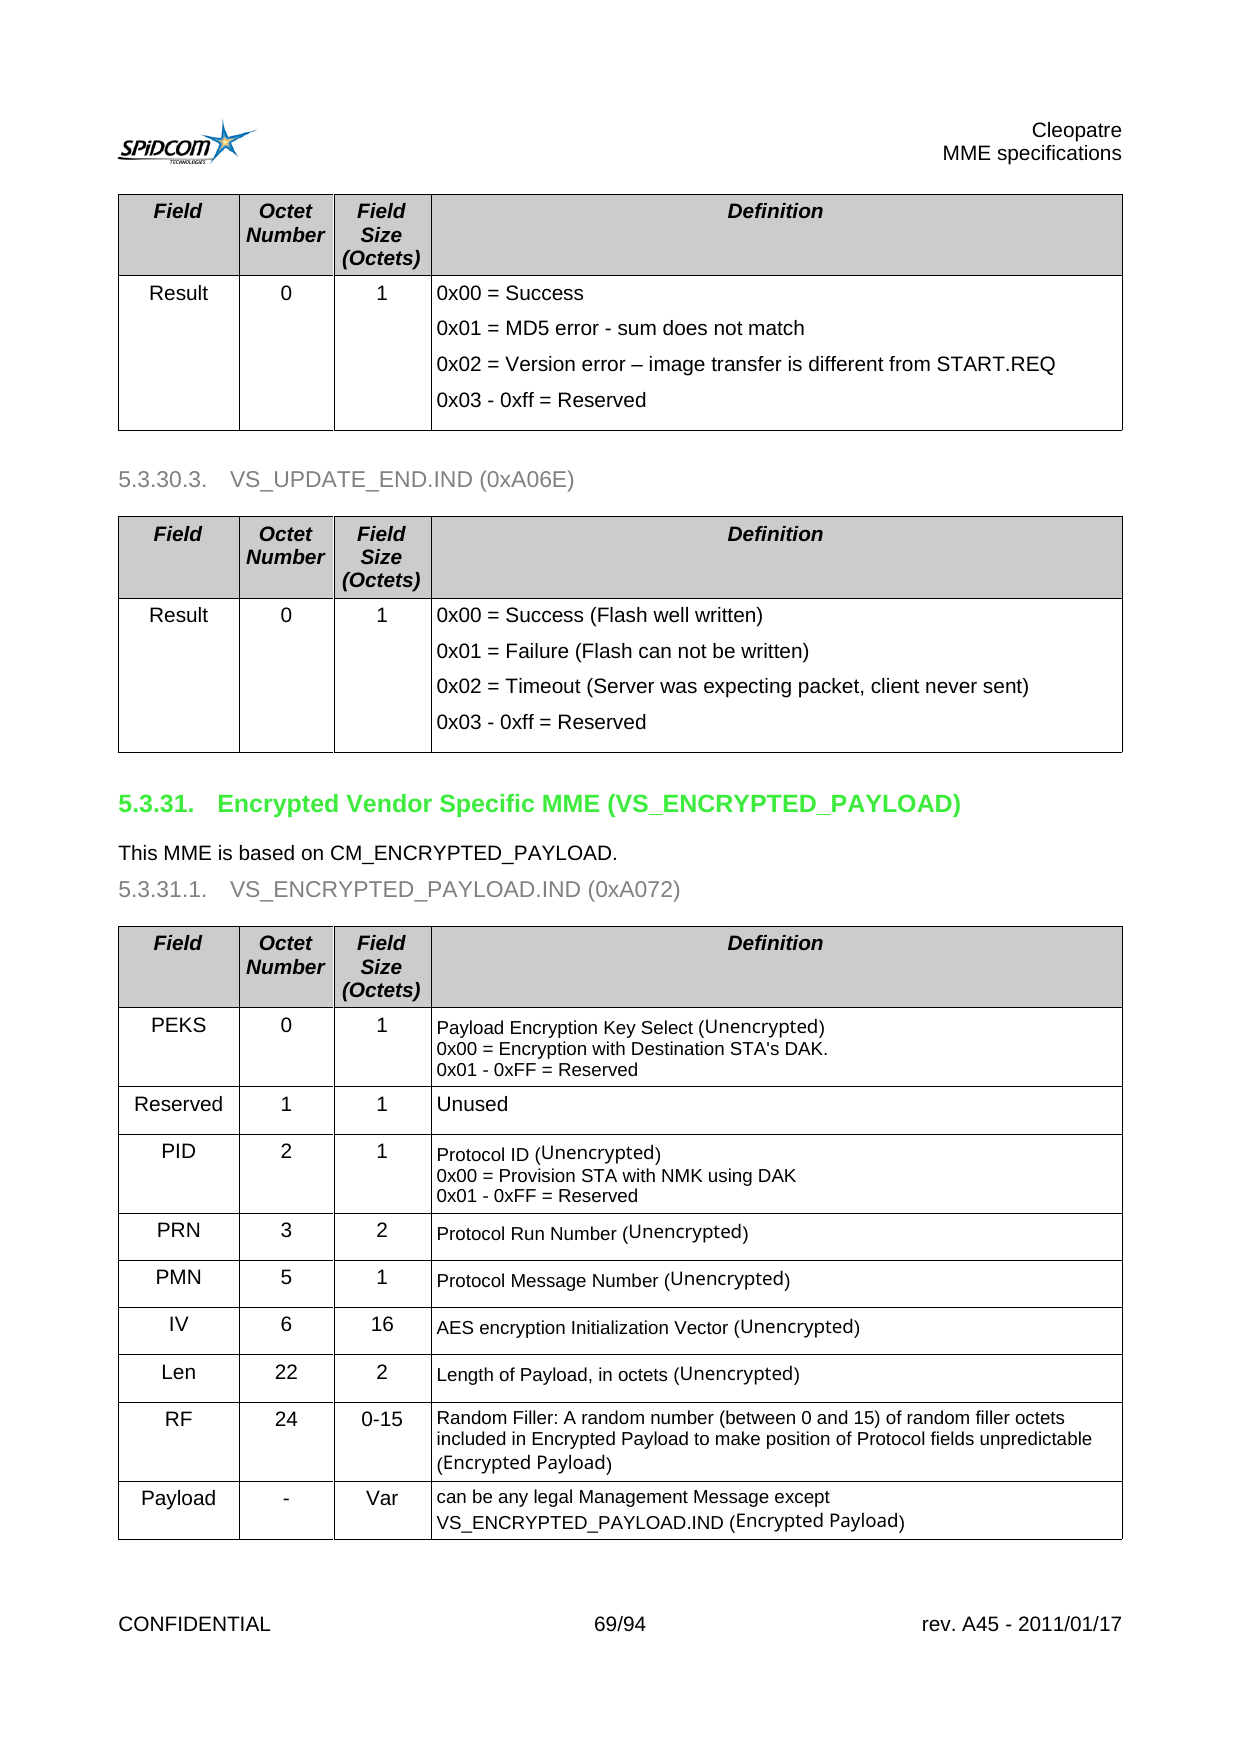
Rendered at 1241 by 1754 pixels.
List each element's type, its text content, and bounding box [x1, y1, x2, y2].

table_cell Var [335, 1482, 431, 1539]
table_cell 0 [240, 599, 333, 752]
table_cell 1 [335, 1261, 431, 1307]
table_cell 1 [335, 599, 431, 752]
table_cell Random Filler: A random number (between 0 and 15) of random filler octets included in Encrypted Payload to make position of Protocol fields unpredictable (Encrypted Payload) [432, 1403, 1122, 1481]
table_cell - [240, 1482, 333, 1539]
table_cell PEKS [119, 1008, 239, 1086]
table_header Field [119, 517, 239, 598]
table_cell Payload Encryption Key Select (Unencrypted) 0x00 = Encryption with Destination STA's DAK. 0x01 - 0xFF = Reserved [432, 1008, 1122, 1086]
table_cell Len [119, 1355, 239, 1402]
table_cell PMN [119, 1261, 239, 1307]
table_cell Length of Payload, in octets (Unencrypted) [432, 1355, 1122, 1402]
table_cell Protocol ID (Unencrypted) 0x00 = Provision STA with NMK using DAK 0x01 - 0xFF = Reserved [432, 1135, 1122, 1213]
table_cell AES encryption Initialization Vector (Unencrypted) [432, 1308, 1122, 1354]
table_cell 2 [335, 1214, 431, 1260]
table_header Field [119, 195, 239, 275]
table_cell 6 [240, 1308, 333, 1354]
table_cell 16 [335, 1308, 431, 1354]
table_cell 0x00 = Success 0x01 = MD5 error - sum does not match 0x02 = Version error – image transfer is different from START.REQ 0x03 - 0xff = Reserved [432, 276, 1122, 430]
table_cell 0x00 = Success (Flash well written) 0x01 = Failure (Flash can not be written) 0x02 = Timeout (Server was expecting packet, client never sent) 0x03 - 0xff = Reserved [432, 599, 1122, 752]
table_cell 2 [240, 1135, 333, 1213]
table_cell 3 [240, 1214, 333, 1260]
table_cell 0 [240, 276, 333, 430]
table_cell 0 [240, 1008, 333, 1086]
table_cell 1 [335, 1087, 431, 1134]
table_header Definition [432, 195, 1122, 275]
subtitle Encrypted Vendor Specific MME (VS_ENCRYPTED_PAYLOAD) [118, 789, 1122, 817]
table_cell Protocol Message Number (Unencrypted) [432, 1261, 1122, 1307]
table_cell PID [119, 1135, 239, 1213]
table_cell 5 [240, 1261, 333, 1307]
table_cell can be any legal Management Message except VS_ENCRYPTED_PAYLOAD.IND (Encrypted Payload) [432, 1482, 1122, 1539]
table_header Octet Number [240, 517, 333, 598]
table_cell IV [119, 1308, 239, 1354]
subtitle VS_ENCRYPTED_PAYLOAD.IND (0xA072) [118, 877, 1122, 902]
text This MME is based on CM_ENCRYPTED_PAYLOAD. [118, 841, 1122, 864]
table_cell Payload [119, 1482, 239, 1539]
table_cell Reserved [119, 1087, 239, 1134]
table_cell 1 [335, 1135, 431, 1213]
table_cell Unused [432, 1087, 1122, 1134]
table_header Definition [432, 517, 1122, 598]
table_header Field [119, 927, 239, 1007]
table_cell PRN [119, 1214, 239, 1260]
picture [117, 118, 258, 165]
table_header Field Size (Octets) [335, 927, 431, 1007]
table_cell 2 [335, 1355, 431, 1402]
table_header Field Size (Octets) [335, 195, 431, 275]
table_cell Result [119, 599, 239, 752]
table_header Field Size (Octets) [335, 517, 431, 598]
table_cell 22 [240, 1355, 333, 1402]
table_cell 1 [240, 1087, 333, 1134]
subtitle VS_UPDATE_END.IND (0xA06E) [118, 467, 1122, 493]
table_header Octet Number [240, 195, 333, 275]
table_cell Result [119, 276, 239, 430]
table_cell 1 [335, 276, 431, 430]
table_cell 24 [240, 1403, 333, 1481]
table_header Definition [432, 927, 1122, 1007]
table_cell RF [119, 1403, 239, 1481]
table_cell 1 [335, 1008, 431, 1086]
table_cell 0-15 [335, 1403, 431, 1481]
table_cell Protocol Run Number (Unencrypted) [432, 1214, 1122, 1260]
table_header Octet Number [240, 927, 333, 1007]
